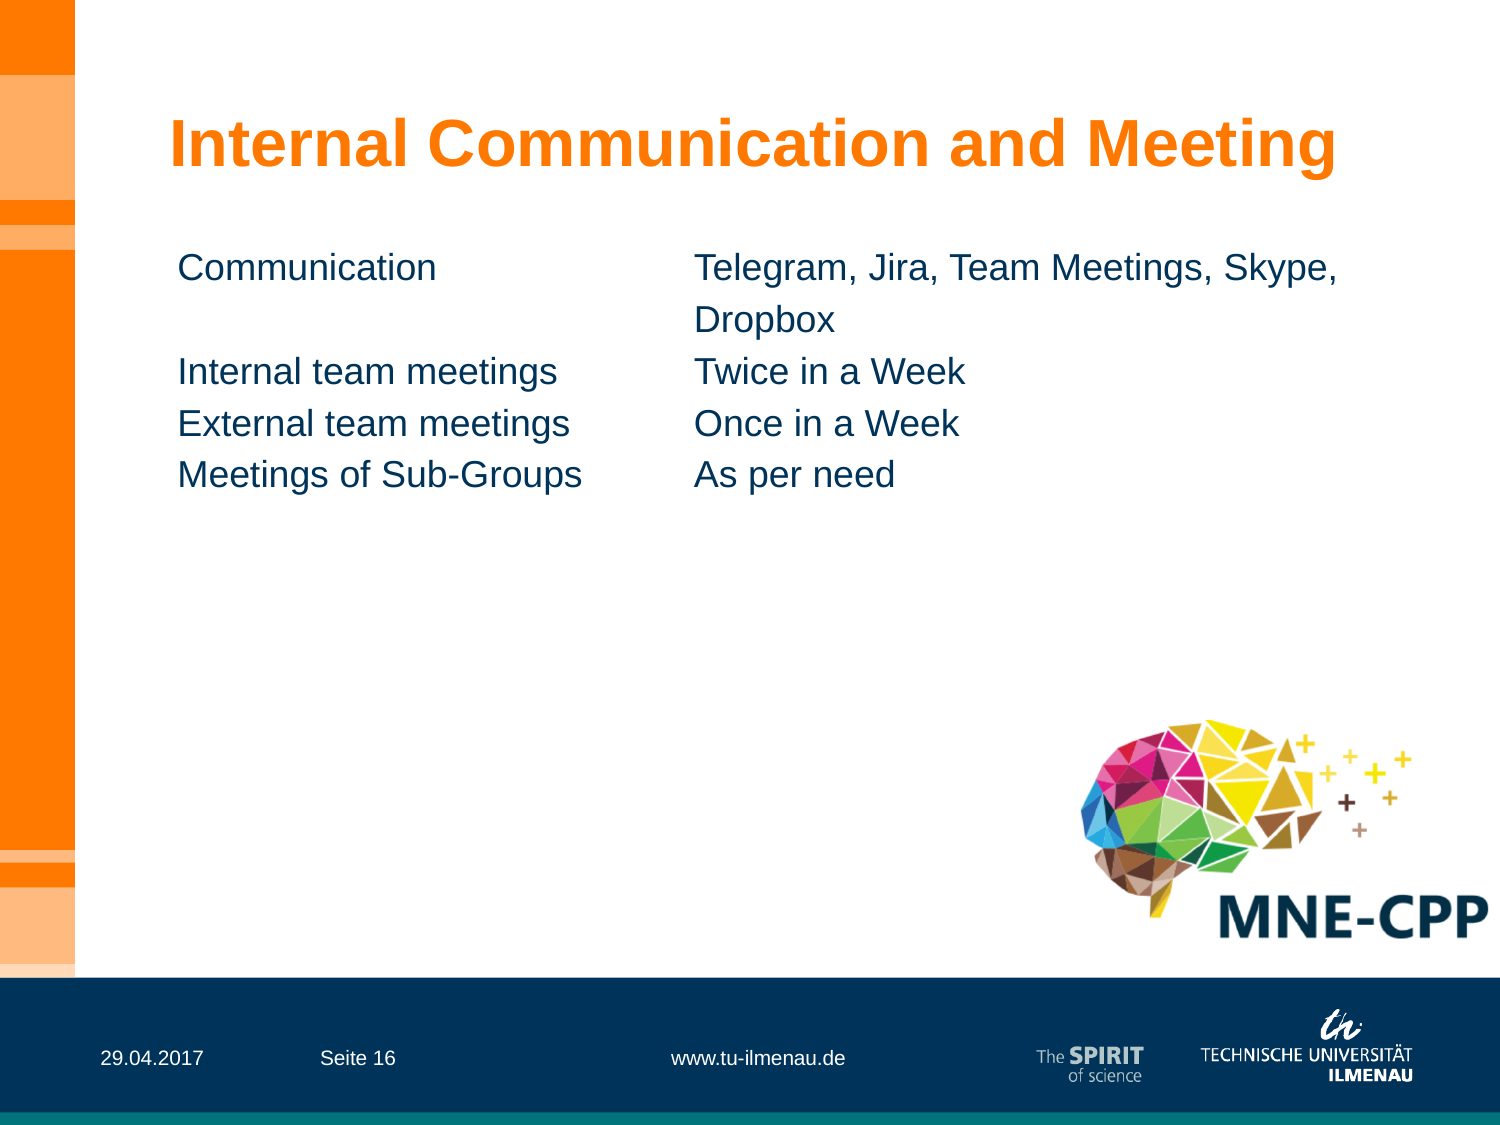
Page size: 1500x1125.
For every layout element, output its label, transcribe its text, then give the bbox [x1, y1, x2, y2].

picture [1062, 720, 1494, 973]
picture [1033, 1040, 1147, 1085]
text_box Internal Communication and Meeting [169, 99, 1407, 188]
slide_number Seite <Foliennummer> [289, 1037, 427, 1088]
text_box Communication Telegram, Jira, Team Meetings, Skype, Dropbox Internal team meetings Twice in a Week External team meetings Once in a Week Meetings of Sub-Groups As per need [177, 236, 1415, 837]
footer www.tu-ilmenau.de [644, 1037, 858, 1088]
slide_number 29.04.2017 [100, 1037, 276, 1088]
picture [1200, 1009, 1413, 1082]
